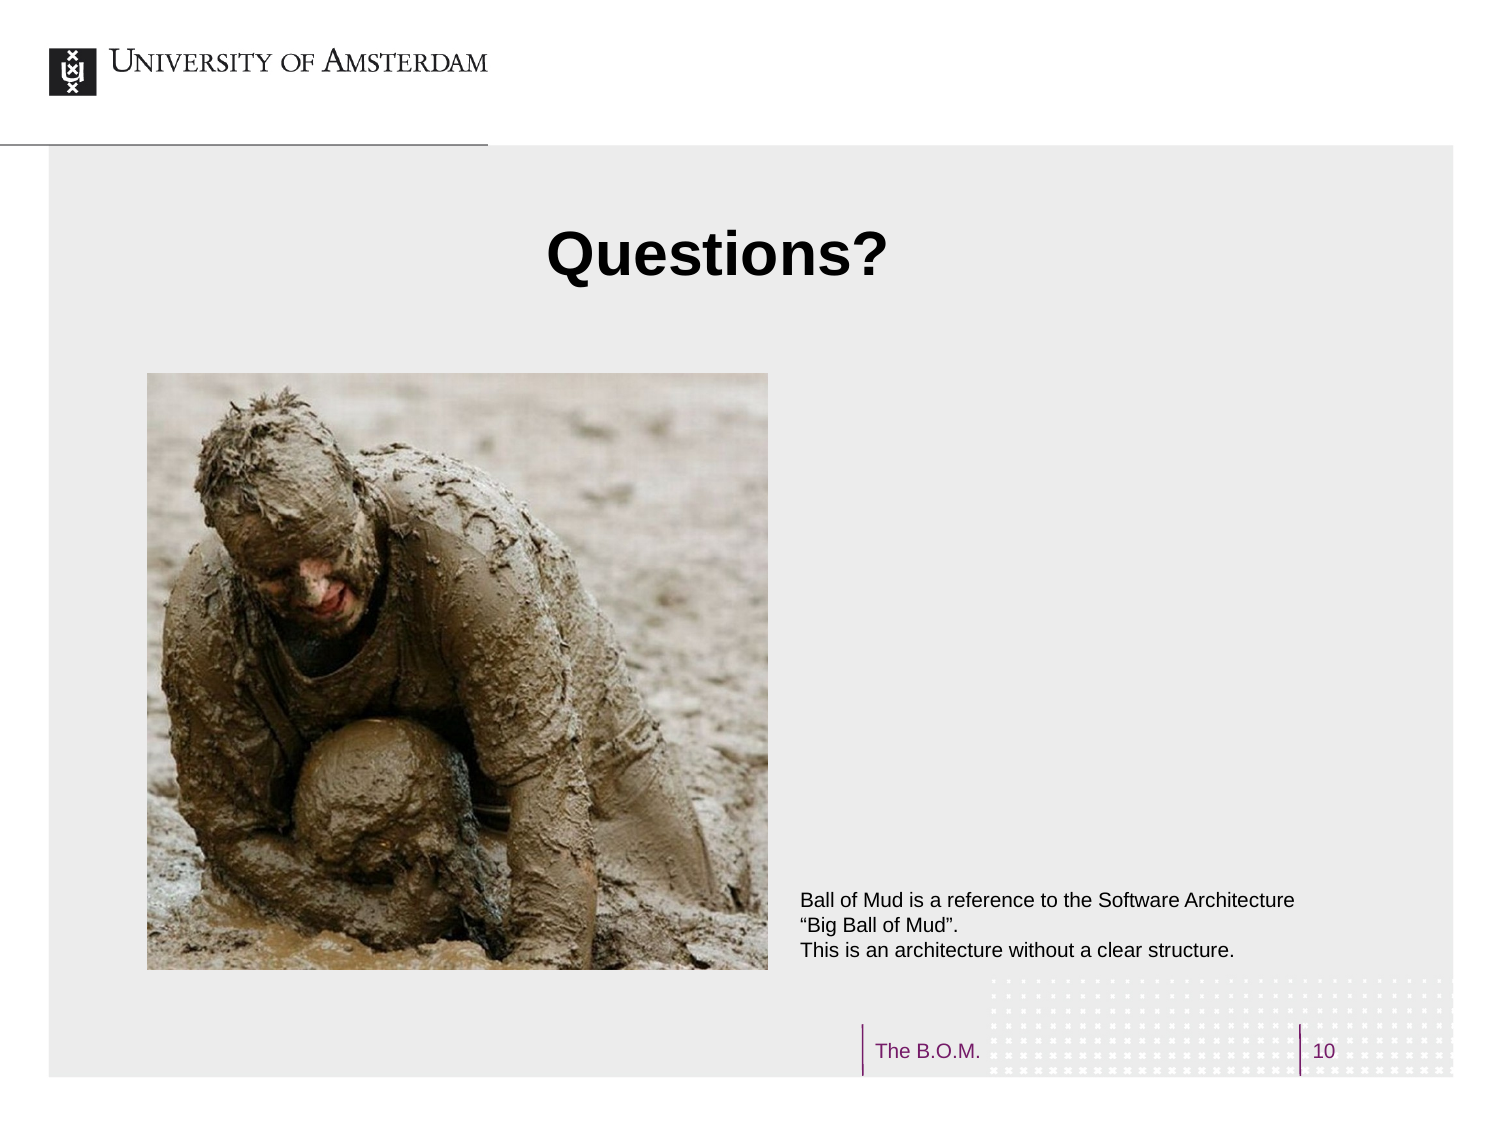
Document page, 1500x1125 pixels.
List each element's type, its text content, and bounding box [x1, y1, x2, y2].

text_box The B.O.M. [874, 1037, 1276, 1088]
text_box Questions? [112, 212, 1326, 351]
text_box Ball of Mud is a reference to the Software Architecture “Big Ball of Mud”. This is an architecture without a clear structure. [785, 878, 1447, 970]
picture [147, 373, 768, 970]
